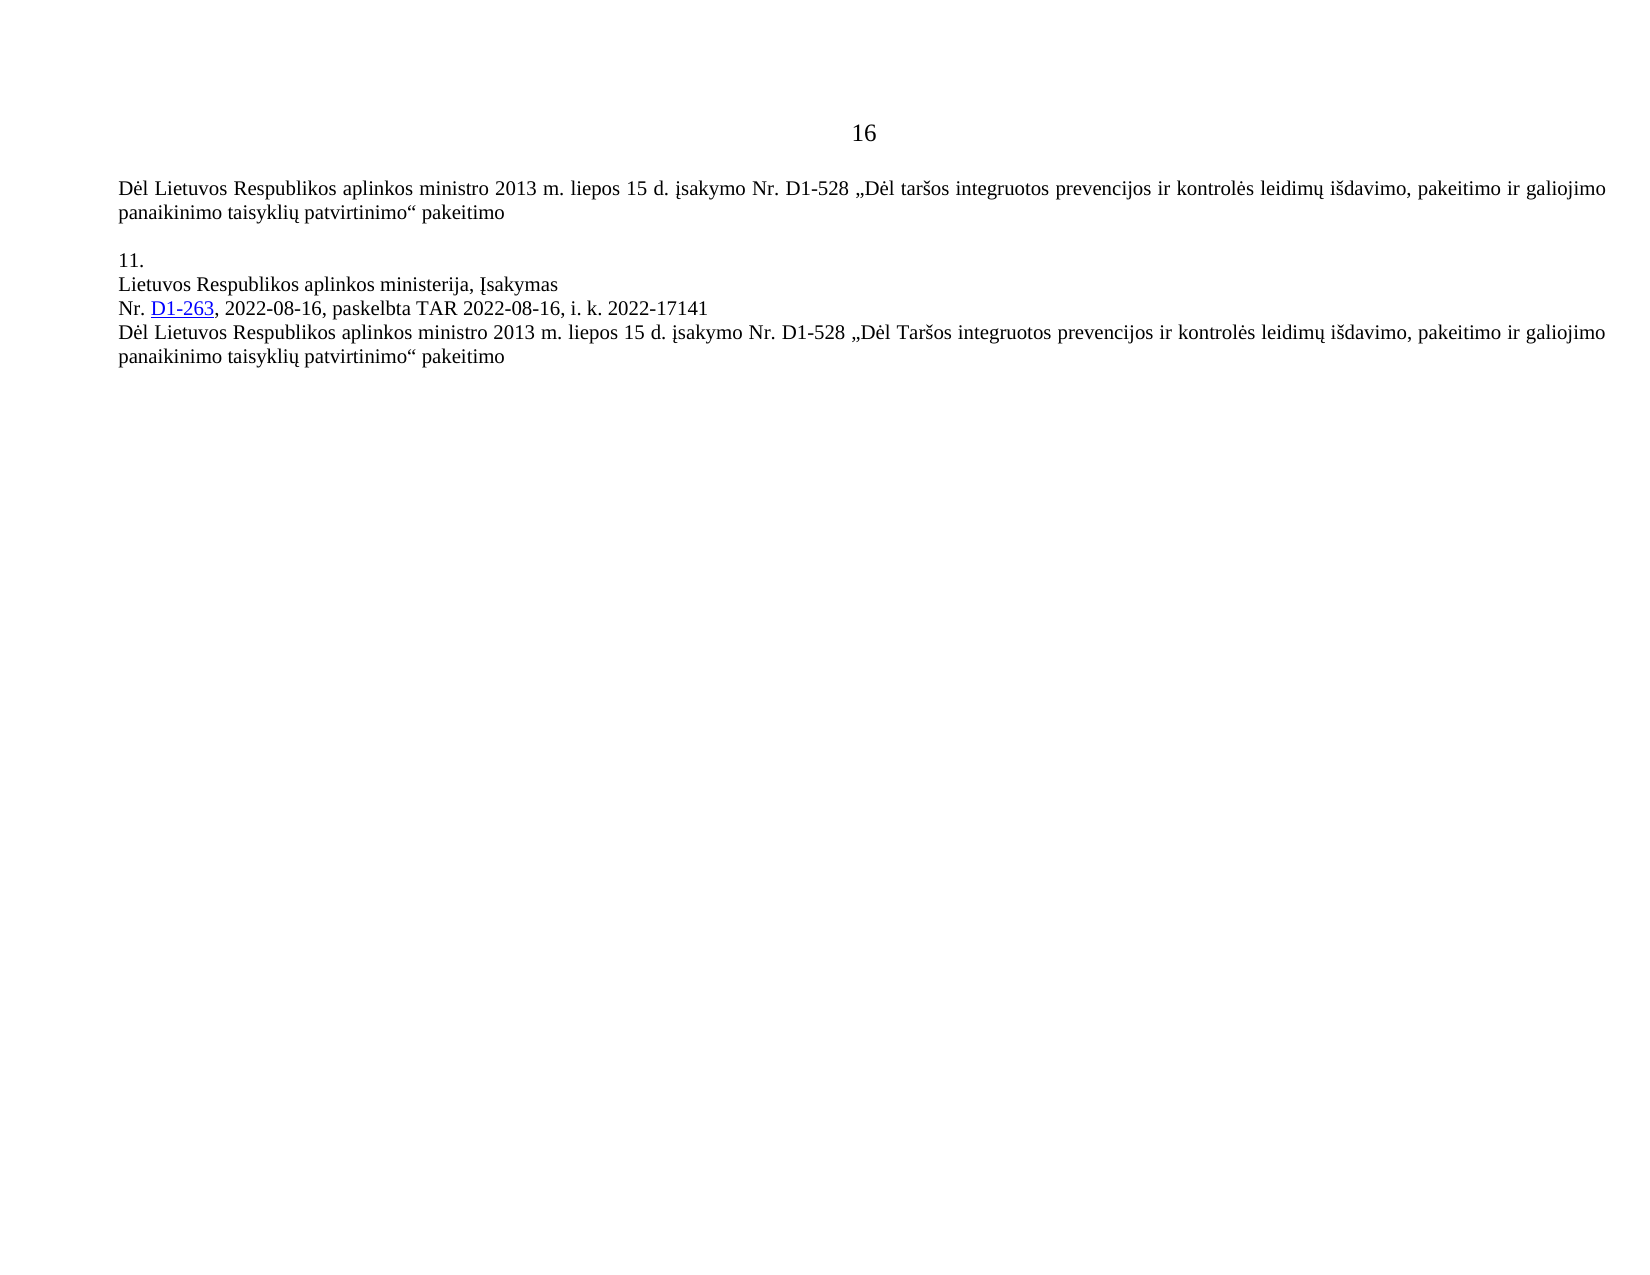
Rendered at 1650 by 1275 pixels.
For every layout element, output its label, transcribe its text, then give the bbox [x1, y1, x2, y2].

text Nr. D1-263, 2022-08-16, paskelbta TAR 2022-08-16, i. k. 2022-17141 [118, 296, 1609, 320]
text Lietuvos Respublikos aplinkos ministerija, Įsakymas [118, 272, 1609, 296]
text 11. [118, 248, 1609, 272]
text Dėl Lietuvos Respublikos aplinkos ministro 2013 m. liepos 15 d. įsakymo Nr. D1-528 „Dėl taršos integruotos prevencijos ir kontrolės leidimų išdavimo, pakeitimo ir galiojimo panaikinimo taisyklių patvirtinimo“ pakeitimo [118, 176, 1609, 224]
text Dėl Lietuvos Respublikos aplinkos ministro 2013 m. liepos 15 d. įsakymo Nr. D1-528 „Dėl Taršos integruotos prevencijos ir kontrolės leidimų išdavimo, pakeitimo ir galiojimo panaikinimo taisyklių patvirtinimo“ pakeitimo [118, 320, 1609, 368]
